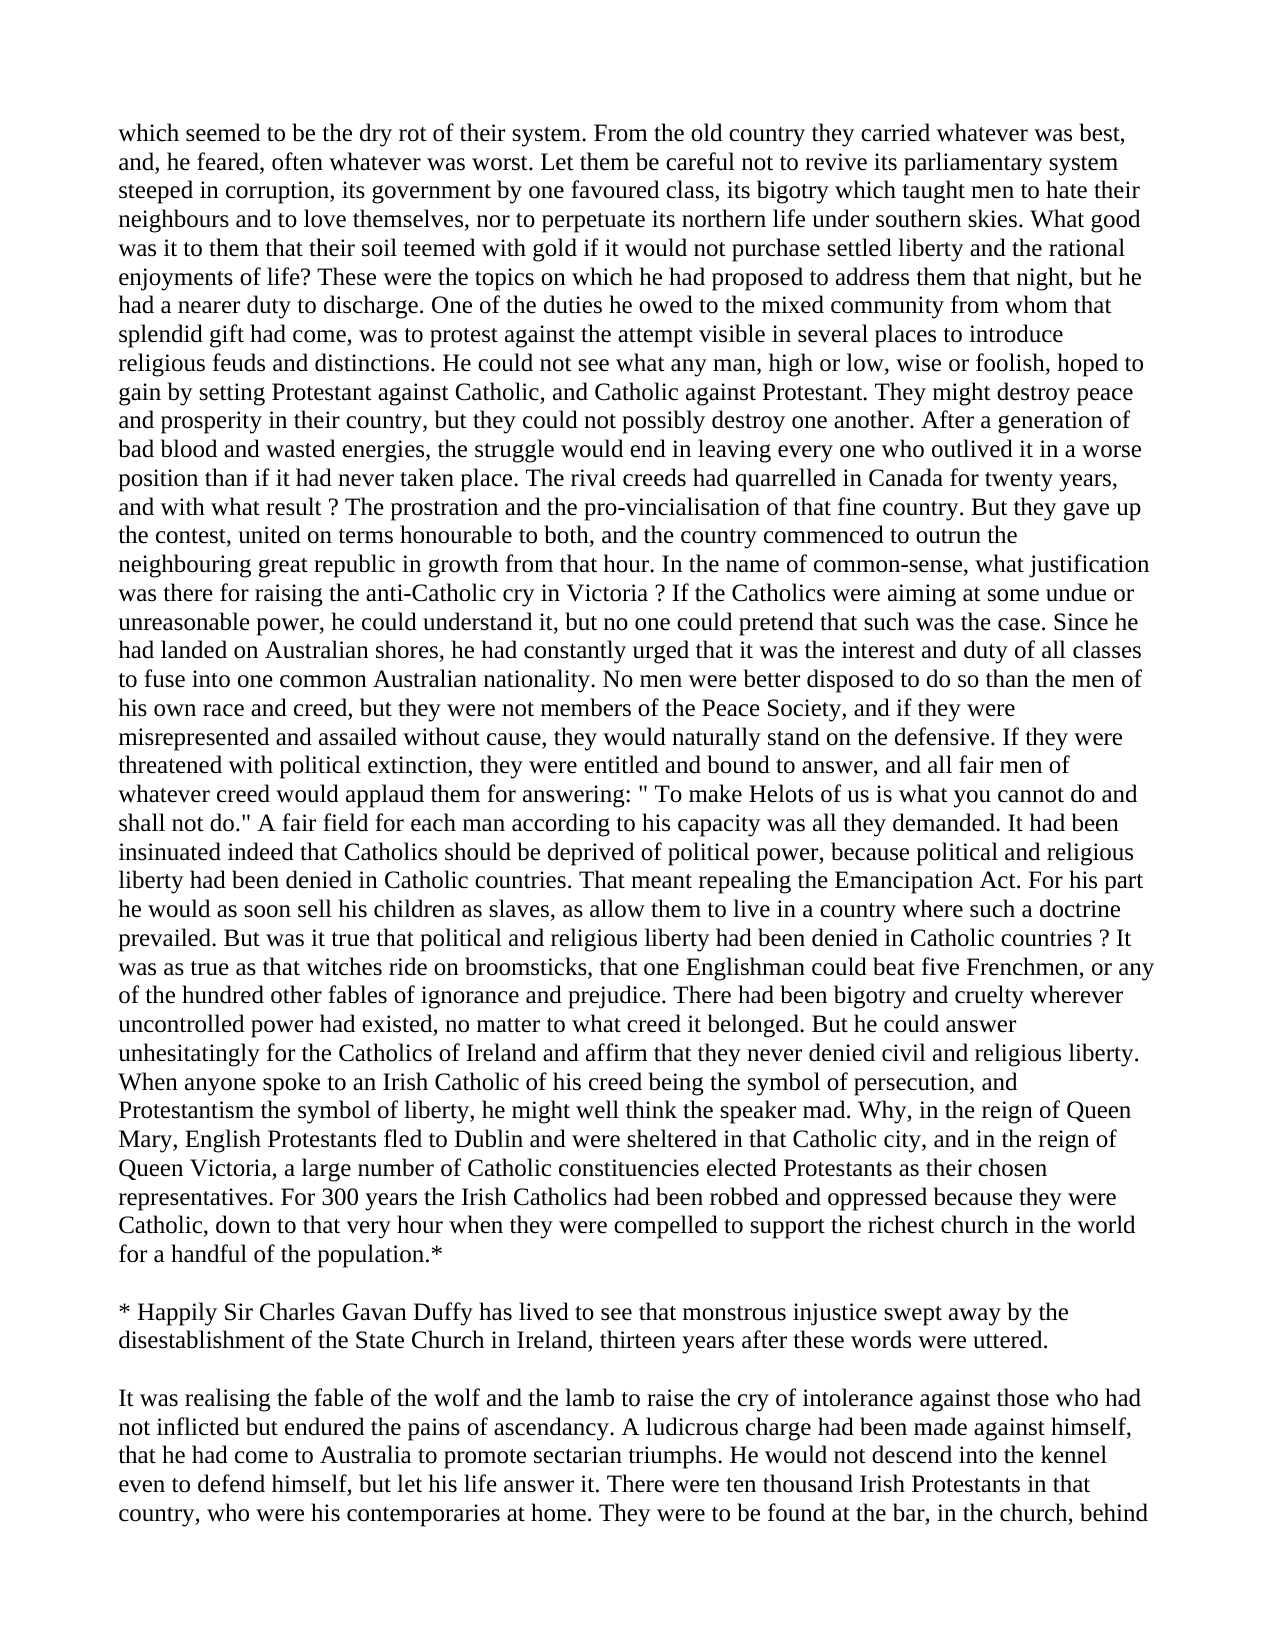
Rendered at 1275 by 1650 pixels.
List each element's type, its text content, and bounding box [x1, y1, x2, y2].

text which seemed to be the dry rot of their system. From the old country they carried whatever was best, and, he feared, often whatever was worst. Let them be careful not to revive its parliamentary system steeped in corruption, its government by one favoured class, its bigotry which taught men to hate their neighbours and to love themselves, nor to perpetuate its northern life under southern skies. What good was it to them that their soil teemed with gold if it would not purchase settled liberty and the rational enjoyments of life? These were the topics on which he had proposed to address them that night, but he had a nearer duty to discharge. One of the duties he owed to the mixed community from whom that splendid gift had come, was to protest against the attempt visible in several places to introduce religious feuds and distinctions. He could not see what any man, high or low, wise or foolish, hoped to gain by setting Protestant against Catholic, and Catholic against Protestant. They might destroy peace and prosperity in their country, but they could not possibly destroy one another. After a generation of bad blood and wasted energies, the struggle would end in leaving every one who outlived it in a worse position than if it had never taken place. The rival creeds had quarrelled in Canada for twenty years, and with what result ? The prostration and the pro-vincialisation of that fine country. But they gave up the contest, united on terms honourable to both, and the country commenced to outrun the neighbouring great republic in growth from that hour. In the name of common-sense, what justification was there for raising the anti-Catholic cry in Victoria ? If the Catholics were aiming at some undue or unreasonable power, he could understand it, but no one could pretend that such was the case. Since he had landed on Australian shores, he had constantly urged that it was the interest and duty of all classes to fuse into one common Australian nationality. No men were better disposed to do so than the men of his own race and creed, but they were not members of the Peace Society, and if they were misrepresented and assailed without cause, they would naturally stand on the defensive. If they were threatened with political extinction, they were entitled and bound to answer, and all fair men of whatever creed would applaud them for answering: " To make Helots of us is what you cannot do and shall not do." A fair field for each man according to his capacity was all they demanded. It had been insinuated indeed that Catholics should be deprived of political power, because political and religious liberty had been denied in Catholic countries. That meant repealing the Emancipation Act. For his part he would as soon sell his children as slaves, as allow them to live in a country where such a doctrine prevailed. But was it true that political and religious liberty had been denied in Catholic countries ? It was as true as that witches ride on broomsticks, that one Englishman could beat five Frenchmen, or any of the hundred other fables of ignorance and prejudice. There had been bigotry and cruelty wherever uncontrolled power had existed, no matter to what creed it belonged. But he could answer unhesitatingly for the Catholics of Ireland and affirm that they never denied civil and religious liberty. When anyone spoke to an Irish Catholic of his creed being the symbol of persecution, and Protestantism the symbol of liberty, he might well think the speaker mad. Why, in the reign of Queen Mary, English Protestants fled to Dublin and were sheltered in that Catholic city, and in the reign of Queen Victoria, a large number of Catholic constituencies elected Protestants as their chosen representatives. For 300 years the Irish Catholics had been robbed and oppressed because they were Catholic, down to that very hour when they were compelled to support the richest church in the world for a handful of the population.* [118, 118, 1157, 1268]
text It was realising the fable of the wolf and the lamb to raise the cry of intolerance against those who had not inflicted but endured the pains of ascendancy. A ludicrous charge had been made against himself, that he had come to Australia to promote sectarian triumphs. He would not descend into the kennel even to defend himself, but let his life answer it. There were ten thousand Irish Protestants in that country, who were his contemporaries at home. They were to be found at the bar, in the church, behind [118, 1383, 1157, 1527]
text * Happily Sir Charles Gavan Duffy has lived to see that monstrous injustice swept away by the disestablishment of the State Church in Ireland, thirteen years after these words were uttered. [118, 1297, 1157, 1354]
